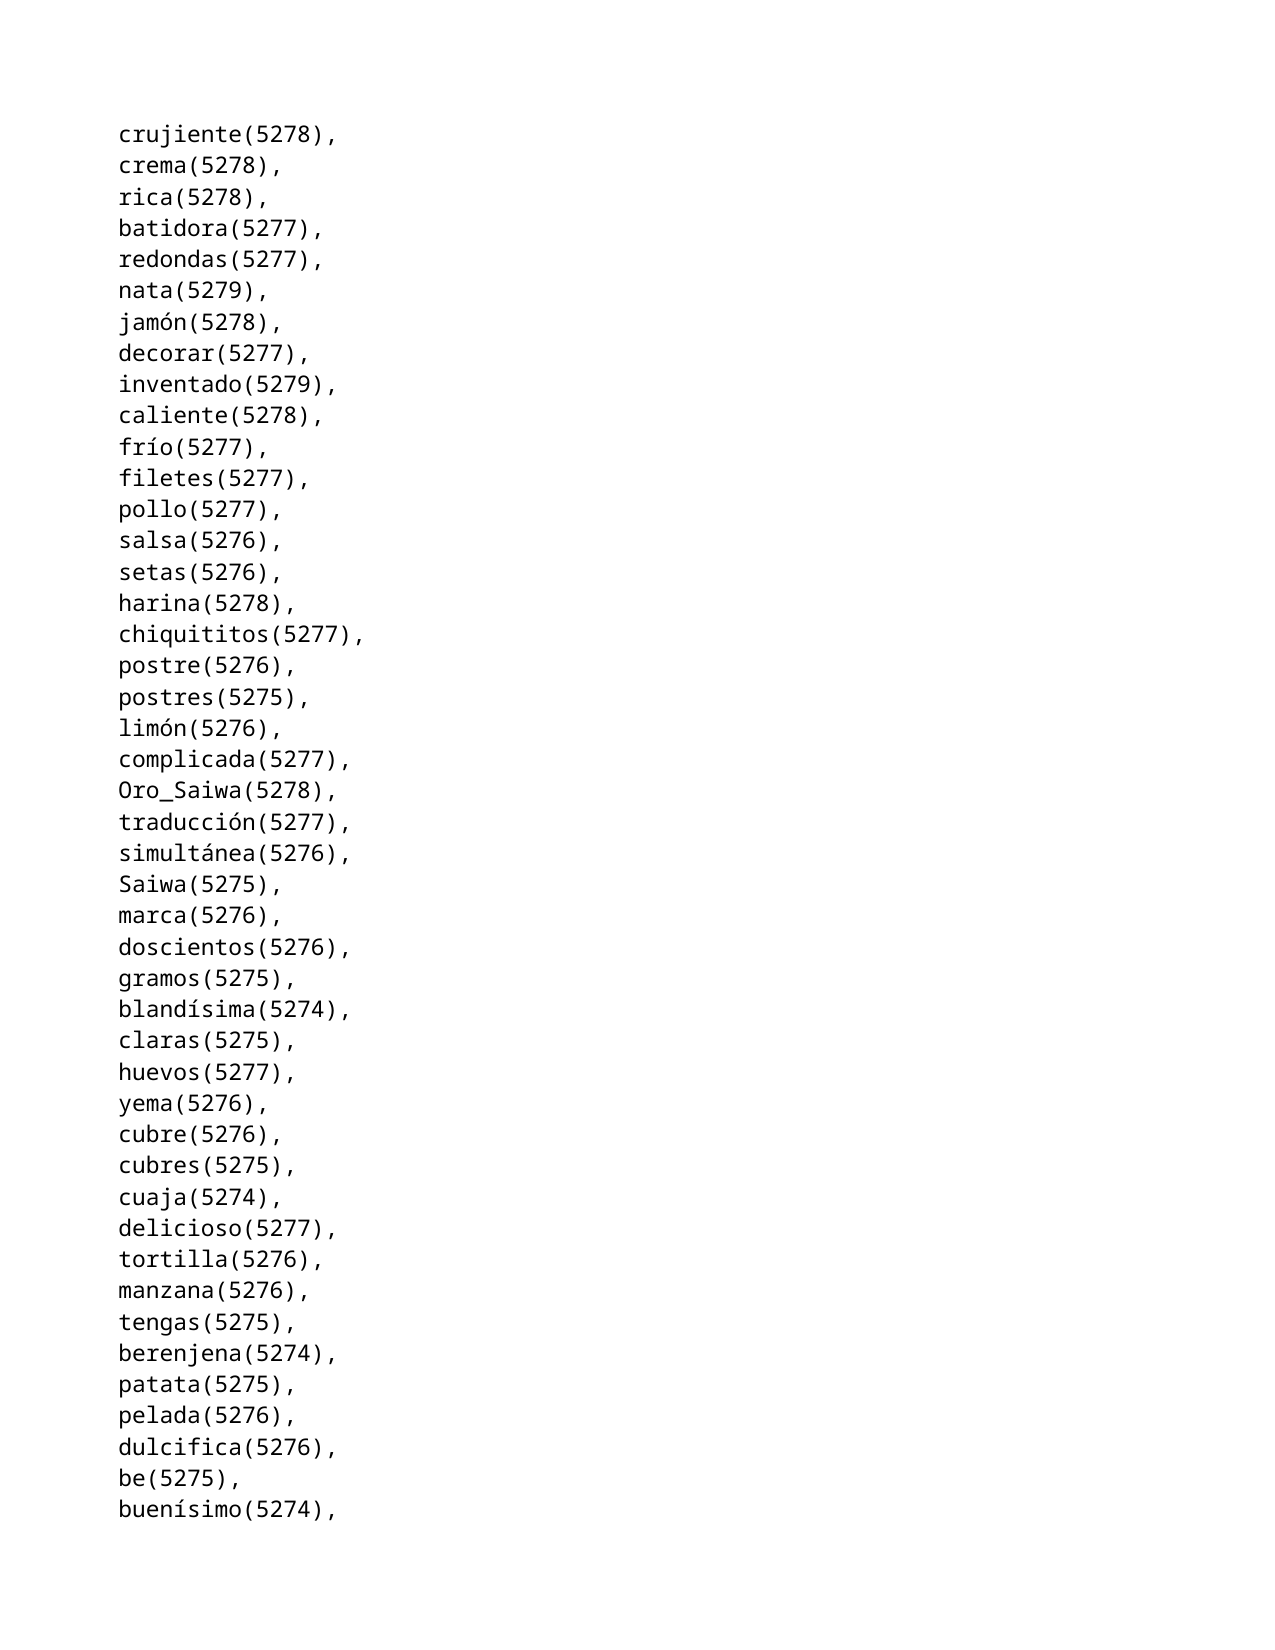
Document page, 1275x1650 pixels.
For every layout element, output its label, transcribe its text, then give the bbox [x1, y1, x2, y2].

text pollo(5277), [118, 493, 1157, 524]
text simultánea(5276), [118, 837, 1157, 868]
text berenjena(5274), [118, 1337, 1157, 1368]
text jamón(5278), [118, 306, 1157, 337]
text crema(5278), [118, 149, 1157, 181]
text cubres(5275), [118, 1149, 1157, 1181]
text patata(5275), [118, 1368, 1157, 1399]
text cubre(5276), [118, 1118, 1157, 1149]
text rica(5278), [118, 181, 1157, 212]
text filetes(5277), [118, 462, 1157, 493]
text harina(5278), [118, 587, 1157, 618]
text dulcifica(5276), [118, 1431, 1157, 1462]
text claras(5275), [118, 1024, 1157, 1056]
text postres(5275), [118, 681, 1157, 712]
text buenísimo(5274), [118, 1493, 1157, 1524]
text doscientos(5276), [118, 931, 1157, 962]
text yema(5276), [118, 1087, 1157, 1118]
text traducción(5277), [118, 806, 1157, 837]
text caliente(5278), [118, 399, 1157, 431]
text gramos(5275), [118, 962, 1157, 993]
text nata(5279), [118, 274, 1157, 306]
text inventado(5279), [118, 368, 1157, 399]
text crujiente(5278), [118, 118, 1157, 149]
text manzana(5276), [118, 1274, 1157, 1306]
text tengas(5275), [118, 1306, 1157, 1337]
text complicada(5277), [118, 743, 1157, 774]
text blandísima(5274), [118, 993, 1157, 1024]
text Oro_Saiwa(5278), [118, 774, 1157, 806]
text Saiwa(5275), [118, 868, 1157, 899]
text tortilla(5276), [118, 1243, 1157, 1274]
text salsa(5276), [118, 524, 1157, 556]
text redondas(5277), [118, 243, 1157, 274]
text cuaja(5274), [118, 1181, 1157, 1212]
text chiquititos(5277), [118, 618, 1157, 649]
text limón(5276), [118, 712, 1157, 743]
text setas(5276), [118, 556, 1157, 587]
text huevos(5277), [118, 1056, 1157, 1087]
text pelada(5276), [118, 1399, 1157, 1431]
text marca(5276), [118, 899, 1157, 931]
text postre(5276), [118, 649, 1157, 681]
text frío(5277), [118, 431, 1157, 462]
text delicioso(5277), [118, 1212, 1157, 1243]
text decorar(5277), [118, 337, 1157, 368]
text be(5275), [118, 1462, 1157, 1493]
text batidora(5277), [118, 212, 1157, 243]
